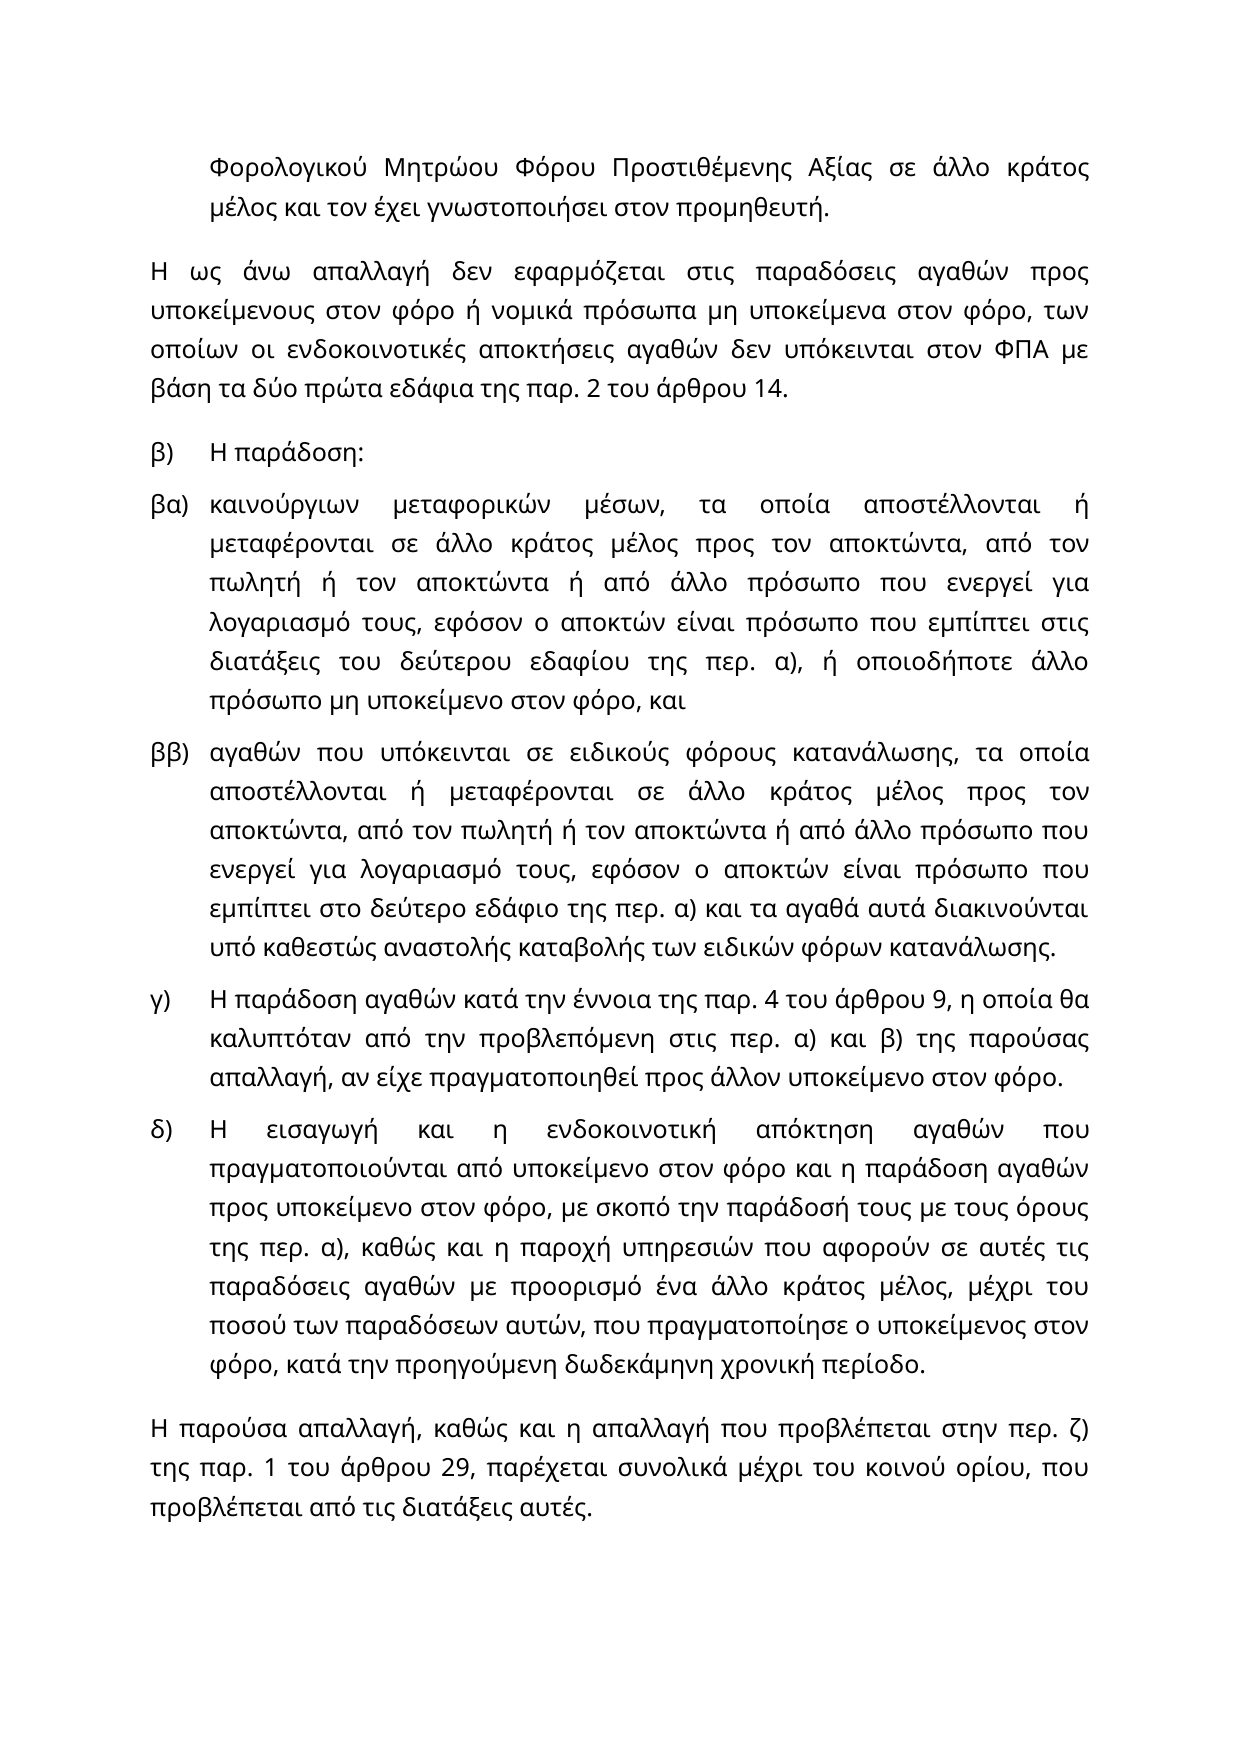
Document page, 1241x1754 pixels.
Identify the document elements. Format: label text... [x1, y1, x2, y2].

list δ) Η εισαγωγή και η ενδοκοινοτική απόκτηση αγαθών που πραγματοποιούνται από υποκείμενο στον φόρο και η παράδοση αγαθών προς υποκείμενο στον φόρο, με σκοπό την παράδοσή τους με τους όρους της περ. α), καθώς και η παροχή υπηρεσιών που αφορούν σε αυτές τις παραδόσεις αγαθών με προορισμό ένα άλλο κράτος μέλος, μέχρι του ποσού των παραδόσεων αυτών, που πραγματοποίησε ο υποκείμενος στον φόρο, κατά την προηγούμενη δωδεκάμηνη χρονική περίοδο. [150, 1112, 1090, 1381]
list γ) Η παράδοση αγαθών κατά την έννοια της παρ. 4 του άρθρου 9, η οποία θα καλυπτόταν από την προβλεπόμενη στις περ. α) και β) της παρούσας απαλλαγή, αν είχε πραγματοποιηθεί προς άλλον υποκείμενο στον φόρο. [150, 982, 1090, 1094]
list βα) καινούργιων μεταφορικών μέσων, τα οποία αποστέλλονται ή μεταφέρονται σε άλλο κράτος μέλος προς τον αποκτώντα, από τον πωλητή ή τον αποκτώντα ή από άλλο πρόσωπο που ενεργεί για λογαριασμό τους, εφόσον ο αποκτών είναι πρόσωπο που εμπίπτει στις διατάξεις του δεύτερου εδαφίου της περ. α), ή οποιοδήποτε άλλο πρόσωπο μη υποκείμενο στον φόρο, και [150, 487, 1090, 717]
text Η παρούσα απαλλαγή, καθώς και η απαλλαγή που προβλέπεται στην περ. ζ) της παρ. 1 του άρθρου 29, παρέχεται συνολικά μέχρι του κοινού ορίου, που προβλέπεται από τις διατάξεις αυτές. [150, 1411, 1090, 1523]
text Η ως άνω απαλλαγή δεν εφαρμόζεται στις παραδόσεις αγαθών προς υποκείμενους στον φόρο ή νομικά πρόσωπα μη υποκείμενα στον φόρο, των οποίων οι ενδοκοινοτικές αποκτήσεις αγαθών δεν υπόκεινται στον ΦΠΑ με βάση τα δύο πρώτα εδάφια της παρ. 2 του άρθρου 14. [150, 253, 1090, 405]
list Φορολογικού Μητρώου Φόρου Προστιθέμενης Αξίας σε άλλο κράτος μέλος και τον έχει γνωστοποιήσει στον προμηθευτή. [150, 150, 1090, 223]
list β) Η παράδοση: [150, 435, 1090, 469]
list ββ) αγαθών που υπόκεινται σε ειδικούς φόρους κατανάλωσης, τα οποία αποστέλλονται ή μεταφέρονται σε άλλο κράτος μέλος προς τον αποκτώντα, από τον πωλητή ή τον αποκτώντα ή από άλλο πρόσωπο που ενεργεί για λογαριασμό τους, εφόσον ο αποκτών είναι πρόσωπο που εμπίπτει στο δεύτερο εδάφιο της περ. α) και τα αγαθά αυτά διακινούνται υπό καθεστώς αναστολής καταβολής των ειδικών φόρων κατανάλωσης. [150, 734, 1090, 964]
